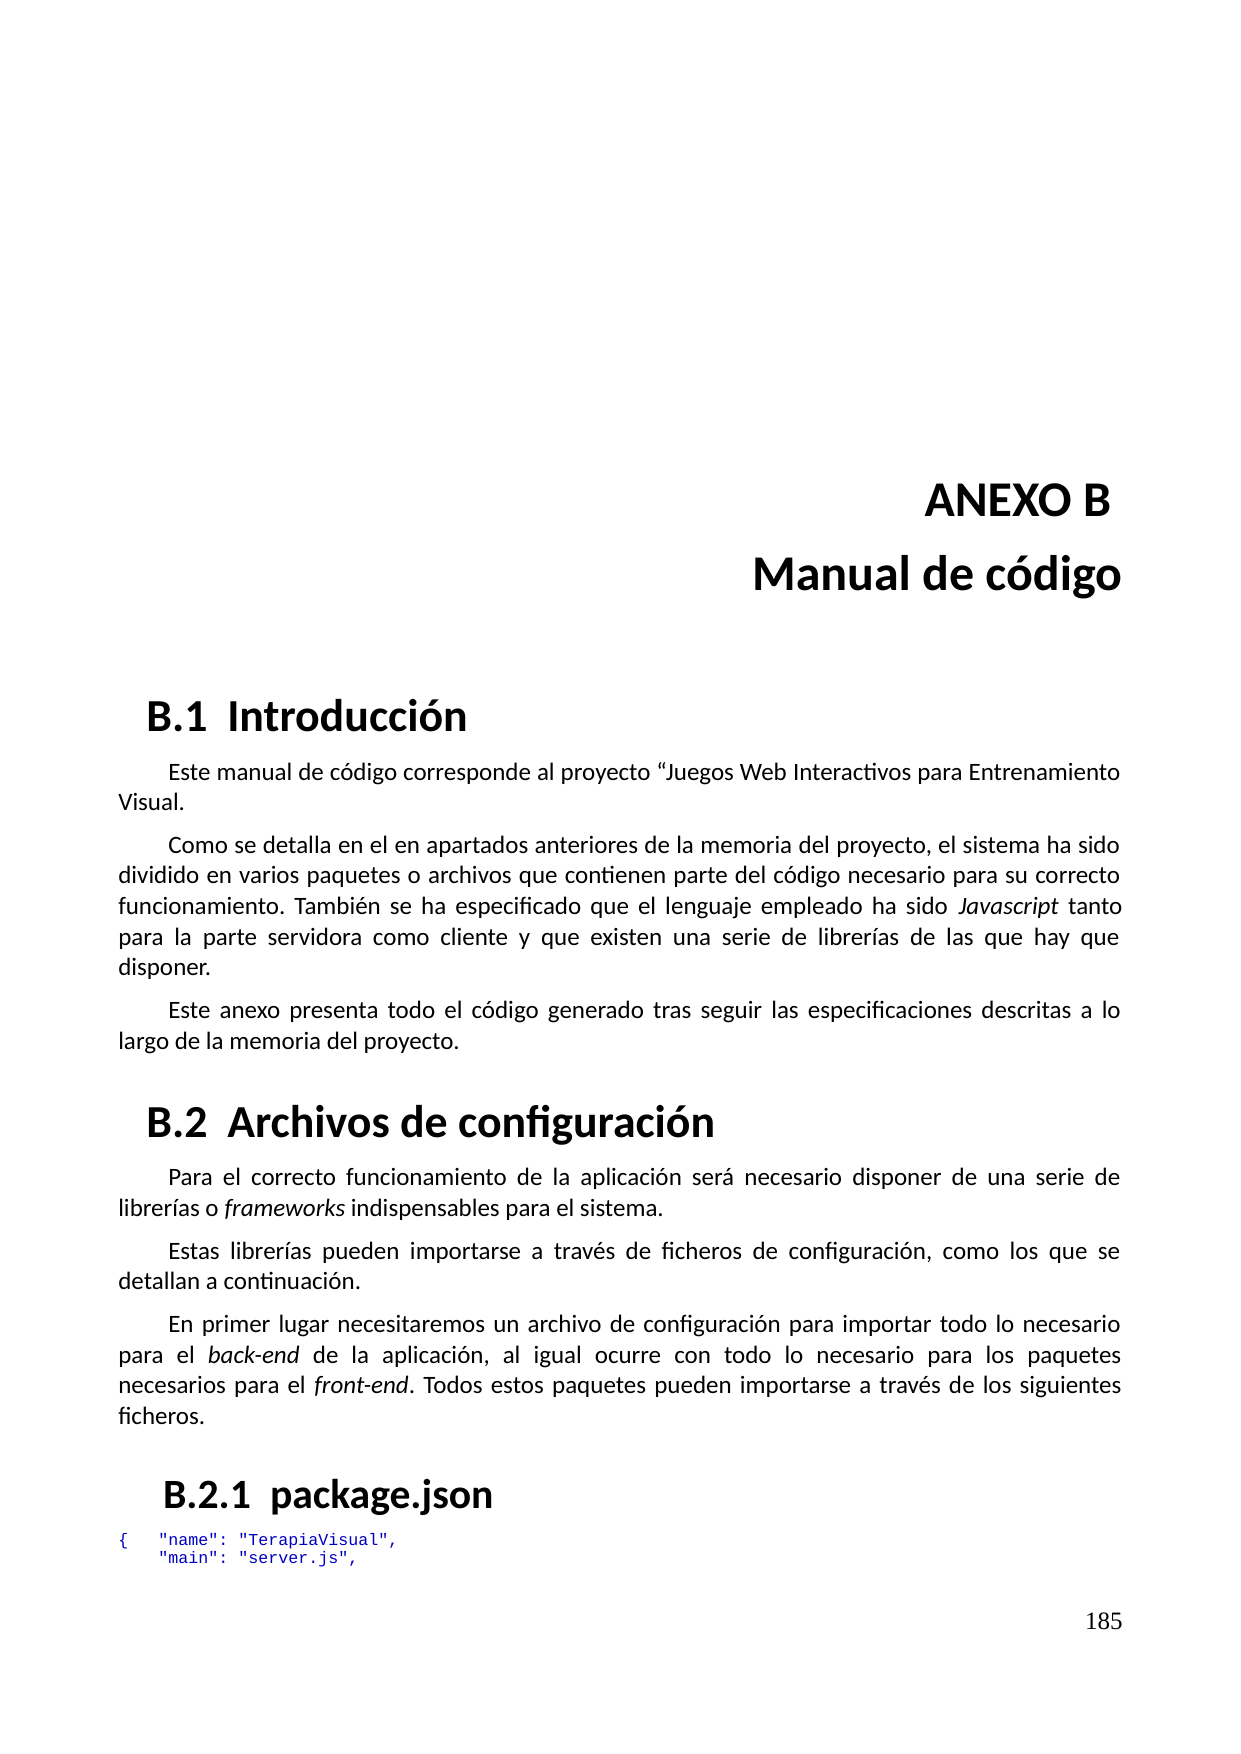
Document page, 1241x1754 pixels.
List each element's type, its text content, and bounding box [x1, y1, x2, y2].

text Este manual de código corresponde al proyecto “Juegos Web Interactivos para Entrenamiento Visual. [118, 756, 1122, 817]
text { "name": "TerapiaVisual", [118, 1531, 1122, 1550]
subtitle Archivos de configuración [136, 1093, 1122, 1149]
text Como se detalla en el en apartados anteriores de la memoria del proyecto, el sistema ha sido dividido en varios paquetes o archivos que contienen parte del código necesario para su correcto funcionamiento. También se ha especificado que el lenguaje empleado ha sido Javascript tanto para la parte servidora como cliente y que existen una serie de librerías de las que hay que disponer. [118, 829, 1122, 982]
subtitle Manual de código [118, 541, 1122, 602]
text "main": "server.js", [118, 1550, 1122, 1569]
subtitle Introducción [136, 687, 1122, 743]
text Estas librerías pueden importarse a través de ficheros de configuración, como los que se detallan a continuación. [118, 1235, 1122, 1296]
text Este anexo presenta todo el código generado tras seguir las especificaciones descritas a lo largo de la memoria del proyecto. [118, 994, 1122, 1055]
text Para el correcto funcionamiento de la aplicación será necesario disponer de una serie de librerías o frameworks indispensables para el sistema. [118, 1161, 1122, 1222]
text En primer lugar necesitaremos un archivo de configuración para importar todo lo necesario para el back-end de la aplicación, al igual ocurre con todo lo necesario para los paquetes necesarios para el front-end. Todos estos paquetes pueden importarse a través de los siguientes ficheros. [118, 1308, 1122, 1430]
subtitle package.json [153, 1468, 1122, 1519]
